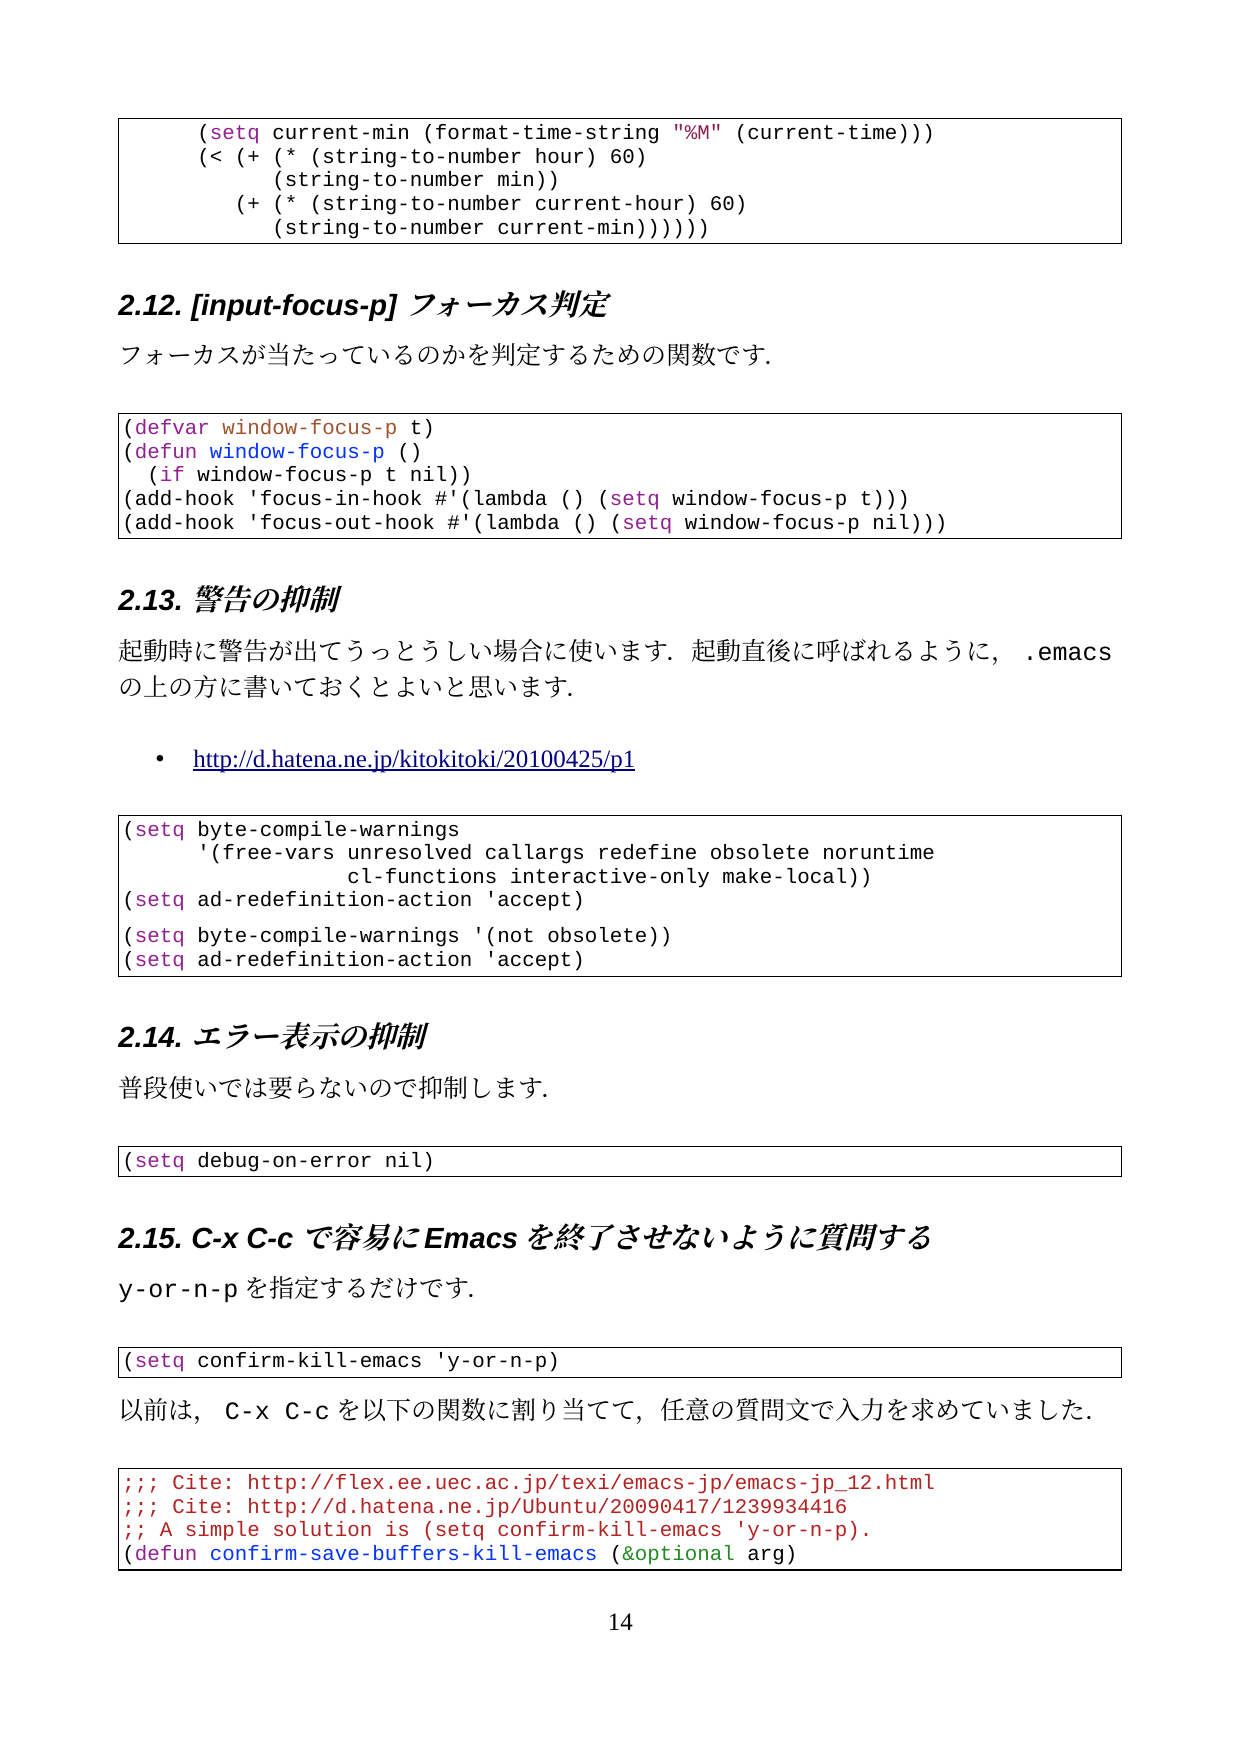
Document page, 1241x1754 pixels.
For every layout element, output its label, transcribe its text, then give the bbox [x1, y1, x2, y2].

text (+ (* (string-to-number current-hour) 60) [119, 189, 1121, 213]
text (setq byte-compile-warnings [119, 816, 1121, 838]
text (setq ad-redefinition-action 'accept) [119, 945, 1121, 976]
subtitle 警告の抑制 [118, 577, 1122, 619]
text (defvar window-focus-p t) [119, 414, 1121, 437]
text (string-to-number current-min)))))) [119, 213, 1121, 243]
text (setq debug-on-error nil) [119, 1147, 1121, 1176]
text (add-hook 'focus-in-hook #'(lambda () (setq window-focus-p t))) [119, 484, 1121, 508]
text (< (+ (* (string-to-number hour) 60) [119, 142, 1121, 165]
text (if window-focus-p t nil)) [119, 461, 1121, 484]
list http://d.hatena.ne.jp/kitokitoki/20100425/p1 [156, 744, 1122, 802]
text (setq byte-compile-warnings '(not obsolete)) [119, 922, 1121, 945]
text ;;; Cite: http://d.hatena.ne.jp/Ubuntu/20090417/1239934416 [119, 1492, 1121, 1515]
text (string-to-number min)) [119, 165, 1121, 189]
text フォーカスが当たっているのかを判定するための関数です． [118, 336, 1122, 401]
text ;; A simple solution is (setq confirm-kill-emacs 'y-or-n-p). [119, 1515, 1121, 1539]
text (defun window-focus-p () [119, 437, 1121, 461]
subtitle C-x C-c で容易にEmacsを終了させないように質問する [118, 1215, 1122, 1257]
text cl-functions interactive-only make-local)) [119, 862, 1121, 886]
text (defun confirm-save-buffers-kill-emacs (&optional arg) [119, 1539, 1121, 1569]
subtitle [input-focus-p] フォーカス判定 [118, 282, 1122, 323]
text 起動時に警告が出てうっとうしい場合に使います．起動直後に呼ばれるように， .emacs の上の方に書いておくとよいと思います． [118, 631, 1122, 732]
text 以前は， C-x C-c を以下の関数に割り当てて，任意の質問文で入力を求めていました． [118, 1391, 1122, 1456]
text (setq ad-redefinition-action 'accept) [119, 886, 1121, 913]
text (add-hook 'focus-out-hook #'(lambda () (setq window-focus-p nil))) [119, 508, 1121, 538]
text 普段使いでは要らないので抑制します． [118, 1068, 1122, 1133]
subtitle エラー表示の抑制 [118, 1014, 1122, 1056]
text ;;; Cite: http://flex.ee.uec.ac.jp/texi/emacs-jp/emacs-jp_12.html [119, 1469, 1121, 1492]
text '(free-vars unresolved callargs redefine obsolete noruntime [119, 838, 1121, 862]
text (setq confirm-kill-emacs 'y-or-n-p) [119, 1348, 1121, 1377]
text y-or-n-p を指定するだけです． [118, 1269, 1122, 1334]
text (setq current-min (format-time-string "%M" (current-time))) [119, 119, 1121, 142]
